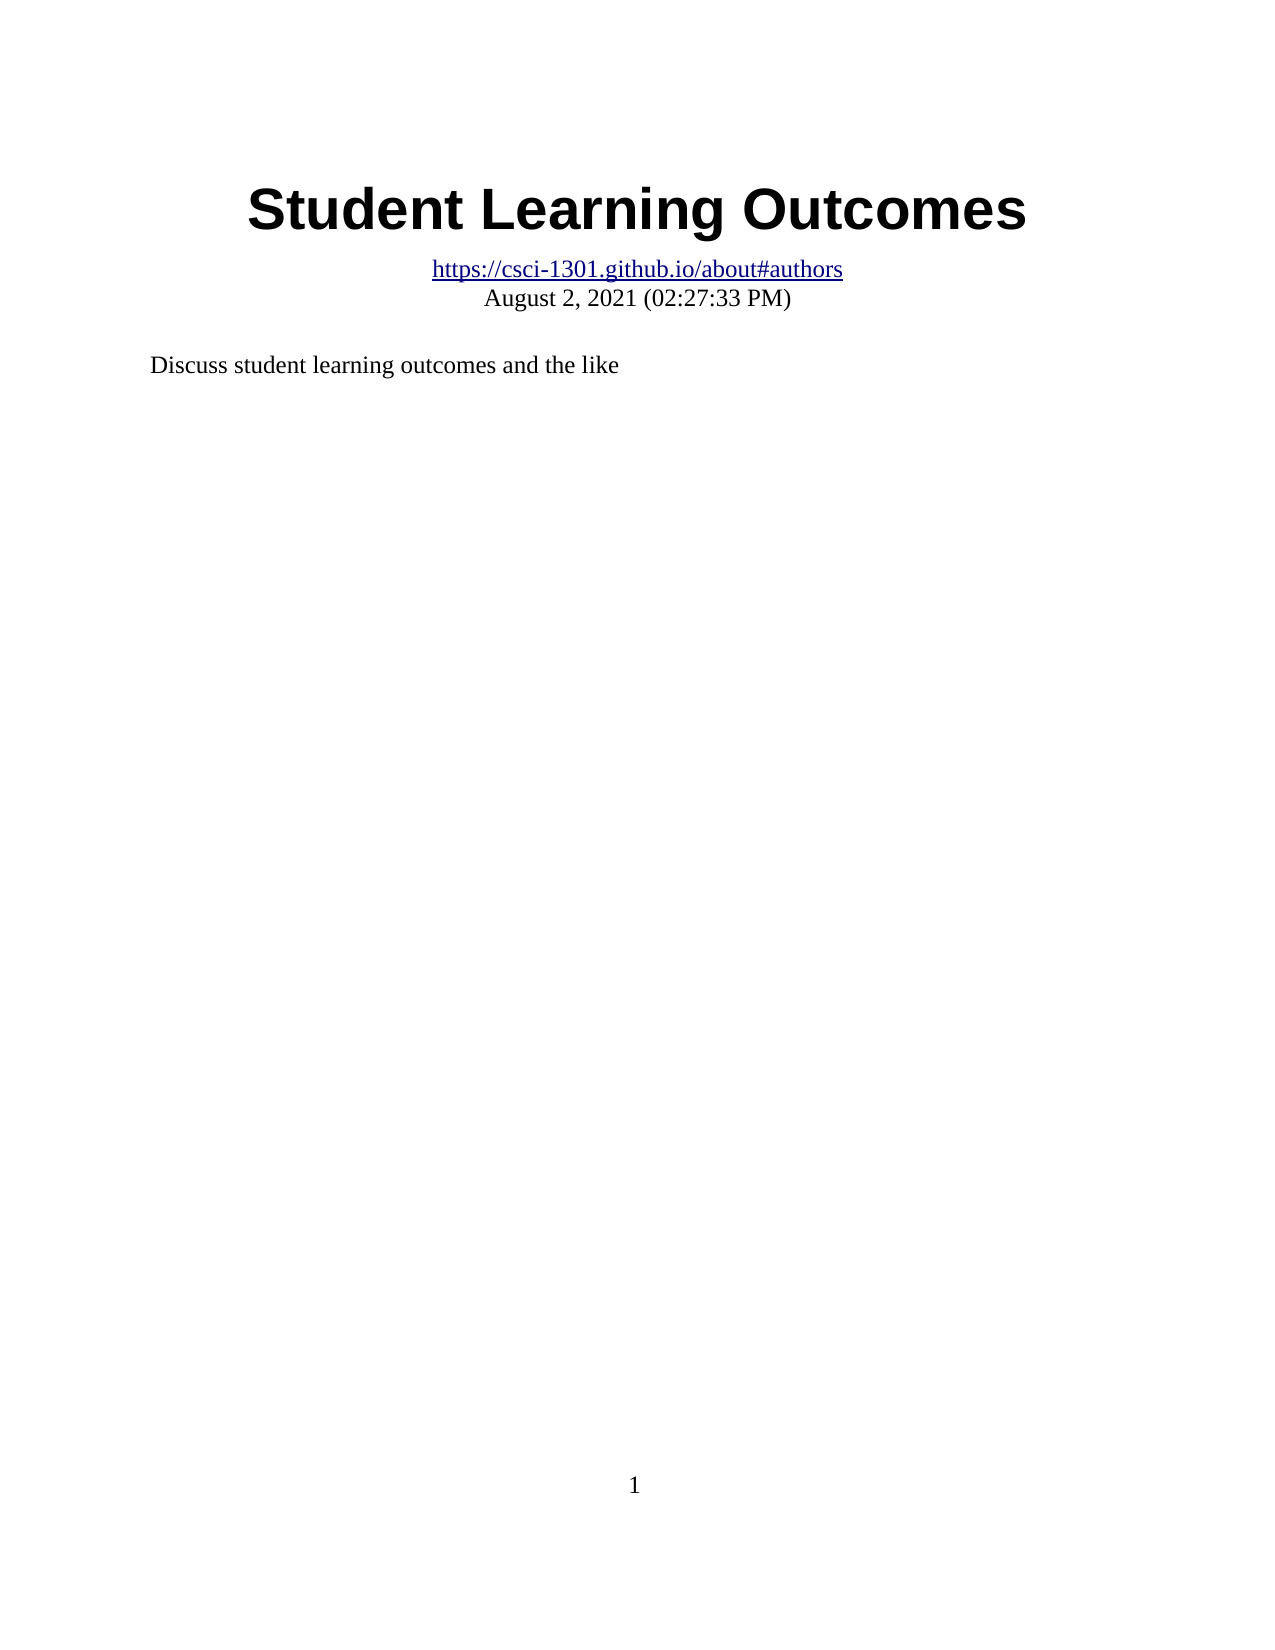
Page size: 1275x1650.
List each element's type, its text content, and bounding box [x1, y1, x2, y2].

title Student Learning Outcomes [150, 175, 1125, 242]
text August 2, 2021 (02:27:33 PM) [150, 283, 1125, 312]
text Discuss student learning outcomes and the like [150, 350, 1125, 378]
text https://csci-1301.github.io/about#authors [150, 254, 1125, 283]
